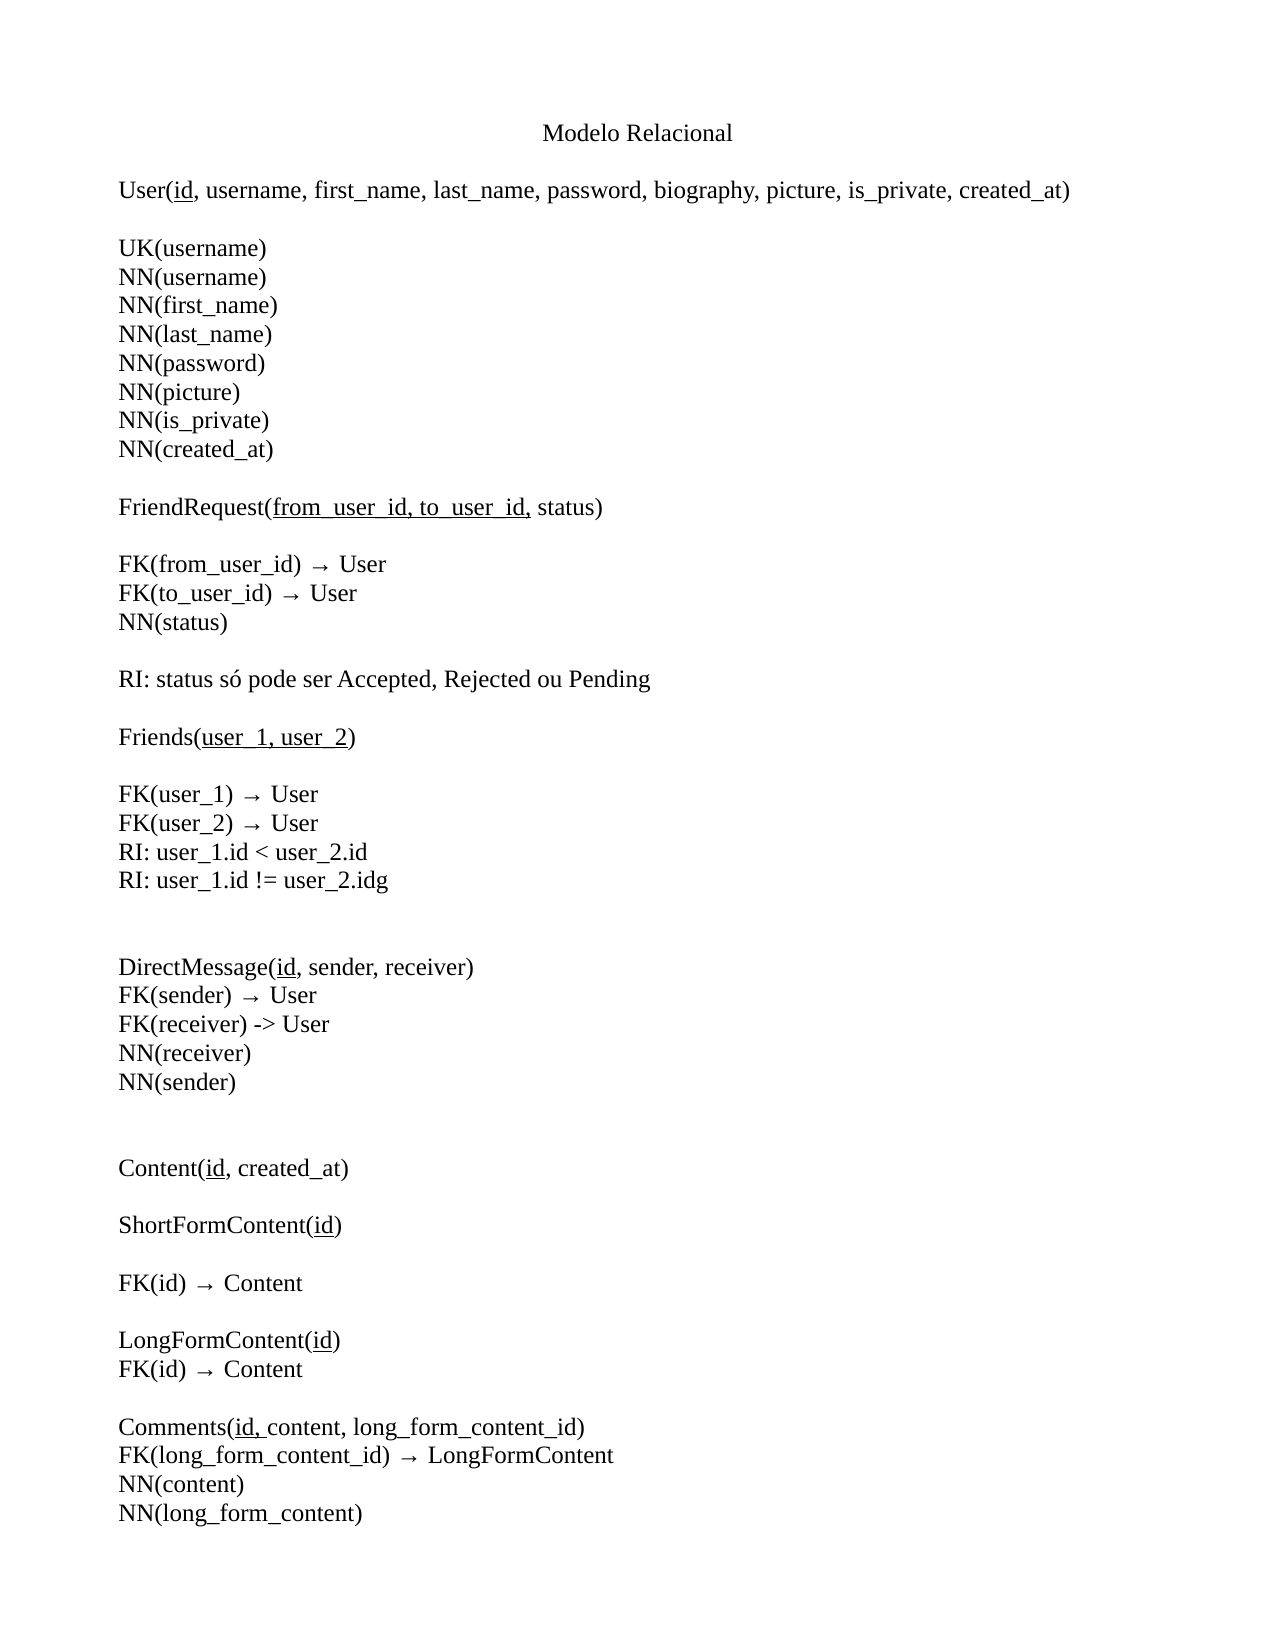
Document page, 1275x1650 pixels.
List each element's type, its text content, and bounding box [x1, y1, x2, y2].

text NN(username) [118, 262, 1157, 291]
text RI: user_1.id < user_2.id [118, 837, 1157, 866]
text Friends(user_1, user_2) [118, 722, 1157, 751]
text FK(id) → Content [118, 1354, 1157, 1383]
text FK(id) → Content [118, 1268, 1157, 1297]
text NN(content) [118, 1469, 1157, 1498]
text NN(receiver) [118, 1038, 1157, 1067]
text NN(is_private) [118, 406, 1157, 434]
text Comments(id, content, long_form_content_id) [118, 1412, 1157, 1441]
text Modelo Relacional [118, 118, 1157, 147]
text ShortFormContent(id) [118, 1211, 1157, 1239]
text NN(last_name) [118, 319, 1157, 348]
text FK(to_user_id) → User [118, 578, 1157, 607]
text FK(receiver) -> User [118, 1009, 1157, 1038]
text FK(user_1) → User [118, 779, 1157, 808]
text NN(picture) [118, 377, 1157, 406]
text FK(user_2) → User [118, 808, 1157, 837]
text FriendRequest(from_user_id, to_user_id, status) [118, 492, 1157, 521]
text User(id, username, first_name, last_name, password, biography, picture, is_private, created_at) [118, 176, 1157, 204]
text Content(id, created_at) [118, 1153, 1157, 1182]
text RI: user_1.id != user_2.idg [118, 866, 1157, 894]
text RI: status só pode ser Accepted, Rejected ou Pending [118, 664, 1157, 693]
text NN(created_at) [118, 434, 1157, 463]
text FK(sender) → User [118, 981, 1157, 1009]
text UK(username) [118, 233, 1157, 262]
text NN(first_name) [118, 291, 1157, 319]
text DirectMessage(id, sender, receiver) [118, 952, 1157, 981]
text NN(sender) [118, 1067, 1157, 1096]
text NN(password) [118, 348, 1157, 377]
text NN(status) [118, 607, 1157, 636]
text NN(long_form_content) [118, 1498, 1157, 1527]
text LongFormContent(id) [118, 1326, 1157, 1354]
text FK(from_user_id) → User [118, 549, 1157, 578]
text FK(long_form_content_id) → LongFormContent [118, 1441, 1157, 1469]
